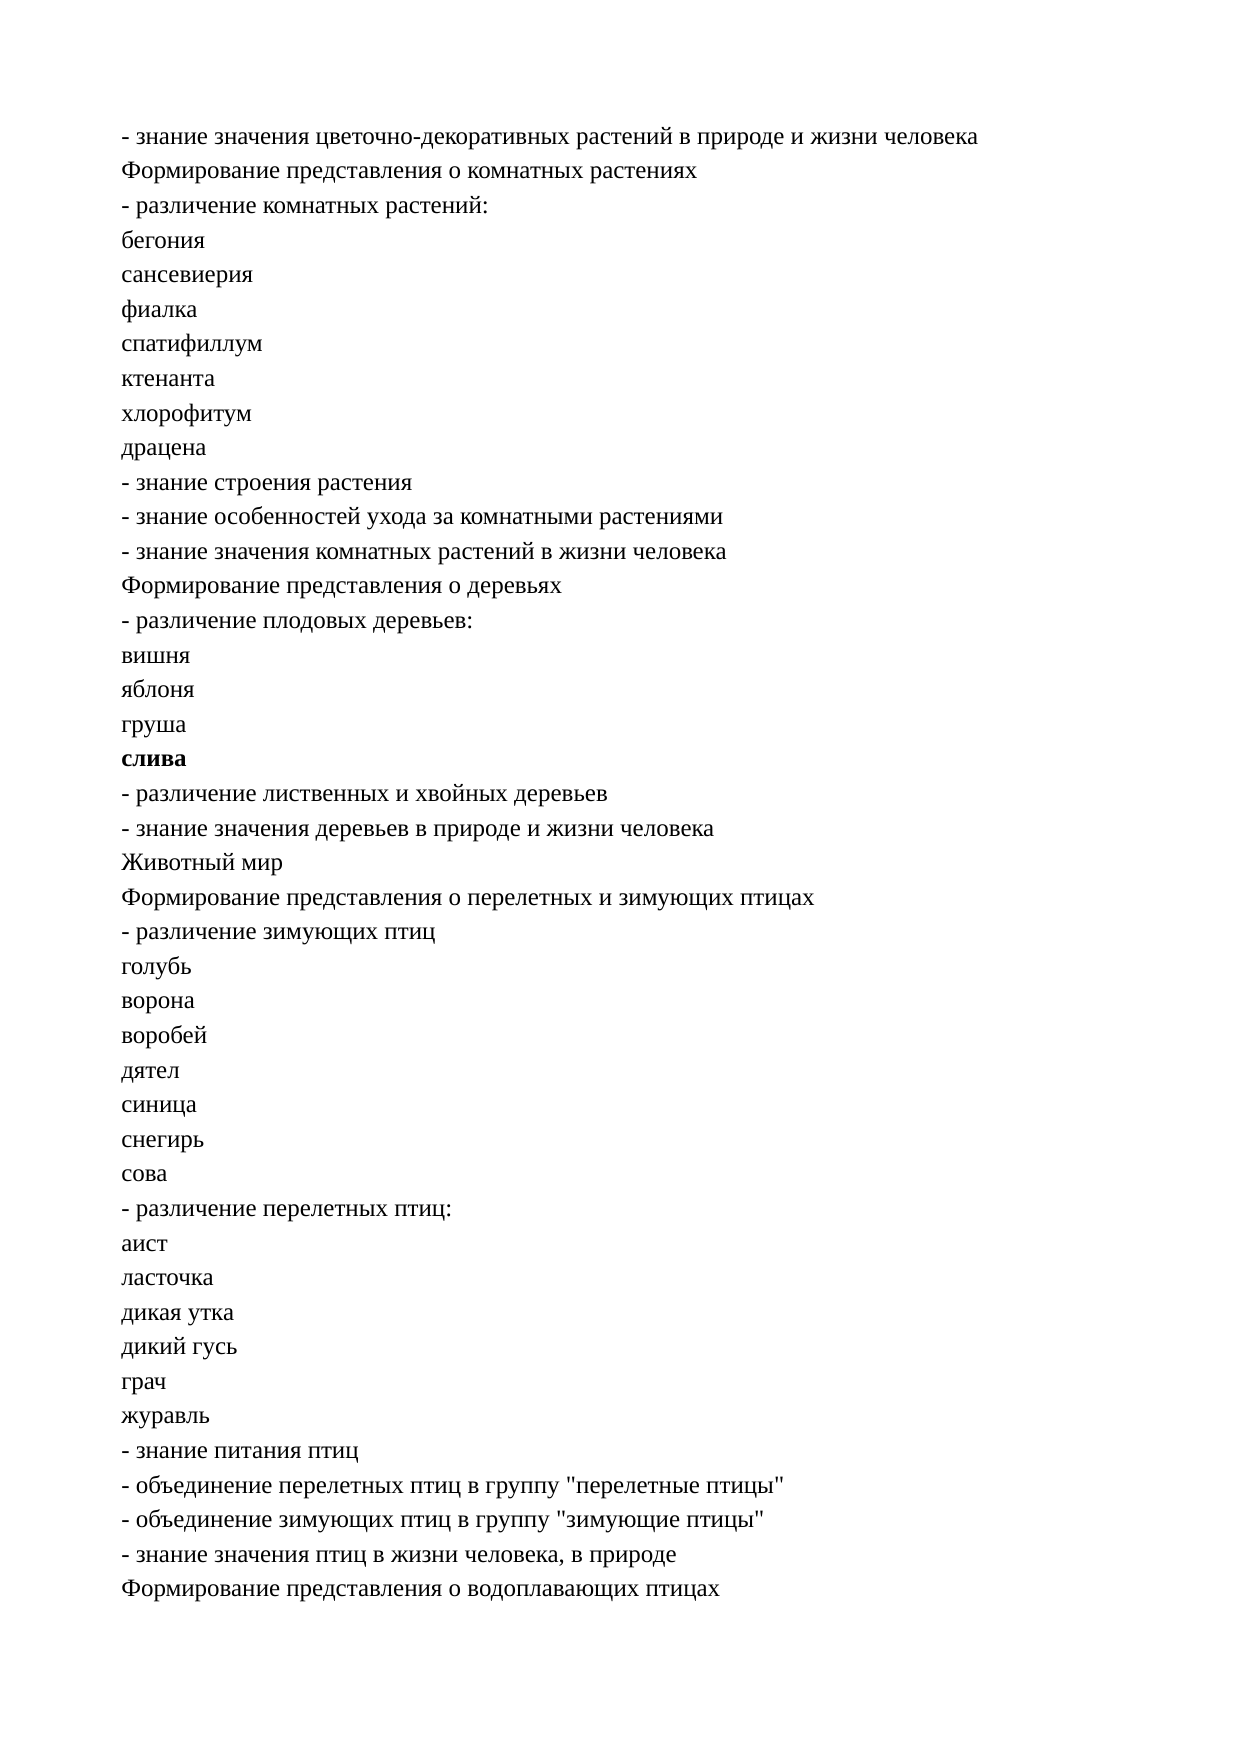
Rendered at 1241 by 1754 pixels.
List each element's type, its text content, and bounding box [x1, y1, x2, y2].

table_cell Формирование представления о перелетных и зимующих птицах [118, 879, 917, 913]
table_cell [1017, 568, 1049, 602]
table_cell - различение комнатных растений: [118, 187, 989, 222]
table_cell - различение плодовых деревьев: [118, 602, 989, 637]
table_cell [990, 671, 1017, 706]
table_cell [990, 326, 1017, 360]
table_cell [917, 1121, 945, 1156]
table_cell [945, 1398, 977, 1432]
table_cell [945, 1536, 977, 1571]
table_cell [990, 568, 1017, 602]
table_cell [917, 775, 945, 810]
table_cell [945, 914, 977, 948]
table_cell [917, 1363, 945, 1398]
table_cell [945, 1501, 977, 1536]
table_cell - знание особенностей ухода за комнатными растениями [118, 499, 989, 533]
table_cell [945, 1190, 977, 1225]
table_cell бегония [118, 222, 989, 256]
table_cell голубь [118, 948, 917, 983]
table_cell [945, 879, 977, 913]
table_cell [917, 1501, 945, 1536]
table_cell [917, 1156, 945, 1190]
table_cell - знание питания птиц [118, 1432, 917, 1467]
table_cell [917, 1052, 945, 1086]
table_cell дикий гусь [118, 1329, 917, 1363]
table_header [917, 741, 945, 775]
table_cell снегирь [118, 1121, 917, 1156]
table_cell [945, 1329, 977, 1363]
table_cell [1017, 429, 1049, 464]
table_cell [917, 1017, 945, 1052]
table_cell [990, 706, 1017, 741]
table_cell ласточка [118, 1259, 917, 1294]
table_cell [945, 1086, 977, 1121]
table_cell [945, 1225, 977, 1259]
table_cell [917, 1086, 945, 1121]
table_cell - различение лиственных и хвойных деревьев [118, 775, 917, 810]
table_cell [945, 1467, 977, 1501]
table_cell грач [118, 1363, 917, 1398]
table_cell [945, 983, 977, 1017]
table_cell [1017, 395, 1049, 429]
table_cell [917, 1398, 945, 1432]
table_cell журавль [118, 1398, 917, 1432]
table_cell [945, 1052, 977, 1086]
table_cell [990, 256, 1017, 291]
table_header слива [118, 741, 917, 775]
table_cell [1017, 256, 1049, 291]
table_cell [990, 360, 1017, 395]
table_cell ворона [118, 983, 917, 1017]
table_cell [1017, 464, 1049, 498]
table_cell [917, 1432, 945, 1467]
table_cell [917, 948, 945, 983]
table_cell сансевиерия [118, 256, 989, 291]
table_cell [990, 395, 1017, 429]
table_cell [990, 291, 1017, 326]
table_cell Формирование представления о водоплавающих птицах [118, 1571, 917, 1605]
table_cell [917, 1259, 945, 1294]
table_cell [990, 429, 1017, 464]
table_cell [1017, 118, 1049, 153]
table_cell - знание строения растения [118, 464, 989, 498]
table_cell [945, 810, 977, 844]
table_cell [1017, 187, 1049, 222]
table_cell спатифиллум [118, 326, 989, 360]
table_cell [1017, 326, 1049, 360]
table_cell [990, 187, 1017, 222]
table_cell - объединение перелетных птиц в группу "перелетные птицы" [118, 1467, 917, 1501]
table_cell Формирование представления о комнатных растениях [118, 153, 989, 187]
table_cell [990, 499, 1017, 533]
table_cell [945, 775, 977, 810]
table_cell [917, 914, 945, 948]
table_cell воробей [118, 1017, 917, 1052]
table_cell [1017, 637, 1049, 671]
table_cell синица [118, 1086, 917, 1121]
table_cell - объединение зимующих птиц в группу "зимующие птицы" [118, 1501, 917, 1536]
table_cell [990, 118, 1017, 153]
table_cell [945, 1156, 977, 1190]
table_cell [990, 637, 1017, 671]
table_cell [990, 222, 1017, 256]
table_cell [917, 1329, 945, 1363]
table_cell [945, 1363, 977, 1398]
table_cell хлорофитум [118, 395, 989, 429]
table_cell [917, 1225, 945, 1259]
table_cell [1017, 671, 1049, 706]
table_cell сова [118, 1156, 917, 1190]
table_cell [945, 1294, 977, 1328]
table_cell [917, 1467, 945, 1501]
table_cell [917, 810, 945, 844]
table_cell ктенанта [118, 360, 989, 395]
table_cell [990, 464, 1017, 498]
table_cell [990, 533, 1017, 568]
table_cell груша [118, 706, 989, 741]
table_header [945, 741, 977, 775]
table_cell аист [118, 1225, 917, 1259]
table_cell дятел [118, 1052, 917, 1086]
table_cell Формирование представления о деревьях [118, 568, 989, 602]
table_cell драцена [118, 429, 989, 464]
table_cell [917, 879, 945, 913]
table_cell [1017, 153, 1049, 187]
table_cell [1017, 291, 1049, 326]
table_cell - знание значения комнатных растений в жизни человека [118, 533, 989, 568]
table_cell [917, 1536, 945, 1571]
table_cell [917, 1571, 945, 1605]
table_cell - знание значения деревьев в природе и жизни человека [118, 810, 917, 844]
table_cell - различение перелетных птиц: [118, 1190, 917, 1225]
table_cell [1017, 533, 1049, 568]
table_cell вишня [118, 637, 989, 671]
table_cell - знание значения птиц в жизни человека, в природе [118, 1536, 917, 1571]
table_cell [990, 602, 1017, 637]
table_cell [917, 1190, 945, 1225]
table_cell Животный мир [118, 844, 917, 879]
table_cell - различение зимующих птиц [118, 914, 917, 948]
table_cell [917, 983, 945, 1017]
table_cell [1017, 222, 1049, 256]
table_cell [945, 1432, 977, 1467]
table_cell дикая утка [118, 1294, 917, 1328]
table_cell [945, 1259, 977, 1294]
table_cell [945, 948, 977, 983]
table_cell [1017, 706, 1049, 741]
table_cell фиалка [118, 291, 989, 326]
table_cell [945, 1121, 977, 1156]
table_cell [990, 153, 1017, 187]
table_cell [1017, 602, 1049, 637]
table_cell яблоня [118, 671, 989, 706]
table_cell [1017, 360, 1049, 395]
table_cell [945, 844, 977, 879]
table_cell [917, 1294, 945, 1328]
table_cell [917, 844, 945, 879]
table_cell [945, 1017, 977, 1052]
table_cell - знание значения цветочно-декоративных растений в природе и жизни человека [118, 118, 989, 153]
table_cell [945, 1571, 977, 1605]
table_cell [1017, 499, 1049, 533]
